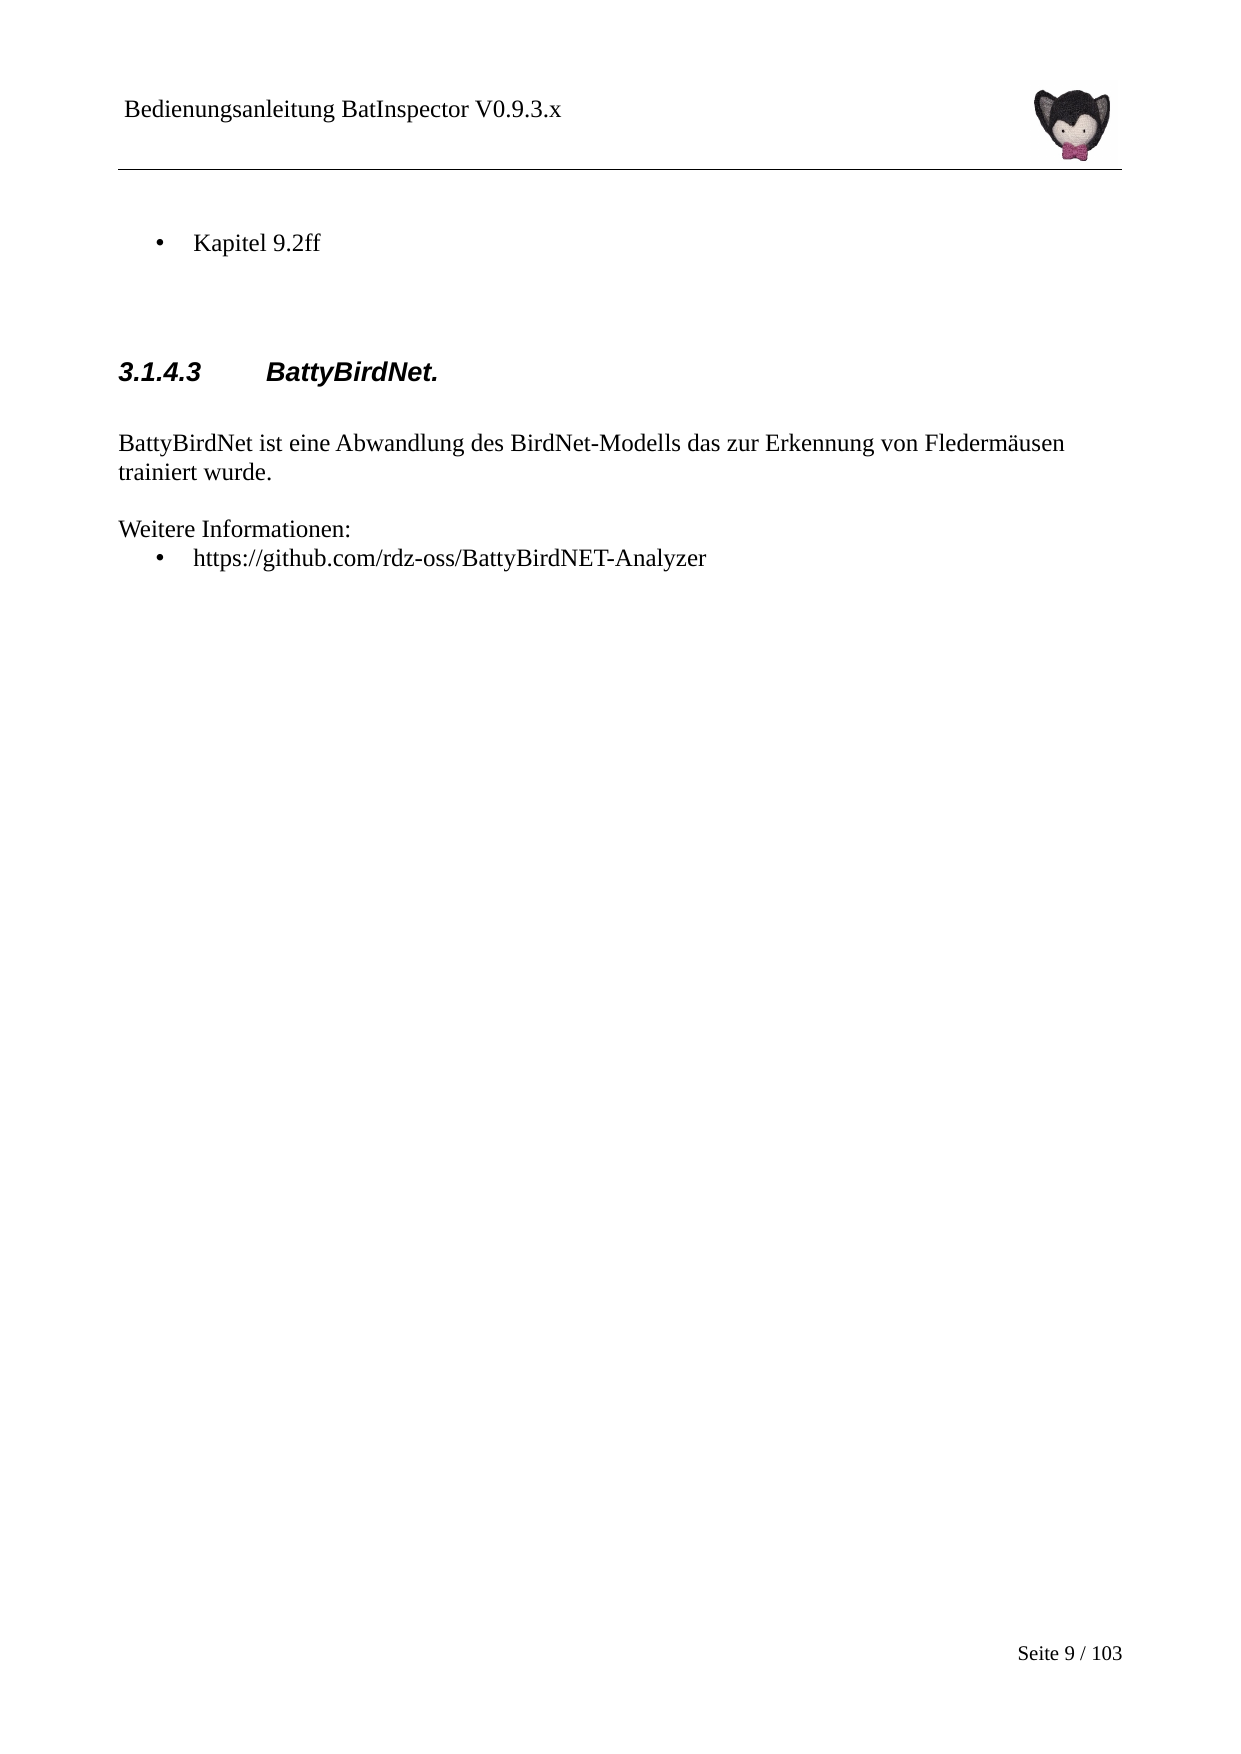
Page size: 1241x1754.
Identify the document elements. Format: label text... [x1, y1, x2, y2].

picture [1030, 80, 1119, 169]
subtitle BattyBirdNet. [118, 356, 1122, 387]
list Kapitel 9.2ff [156, 228, 1122, 257]
list https://github.com/rdz-oss/BattyBirdNET-Analyzer [156, 543, 1122, 572]
text Weitere Informationen: [118, 514, 1122, 543]
text BattyBirdNet ist eine Abwandlung des BirdNet-Modells das zur Erkennung von Fledermäusen trainiert wurde. [118, 428, 1122, 486]
